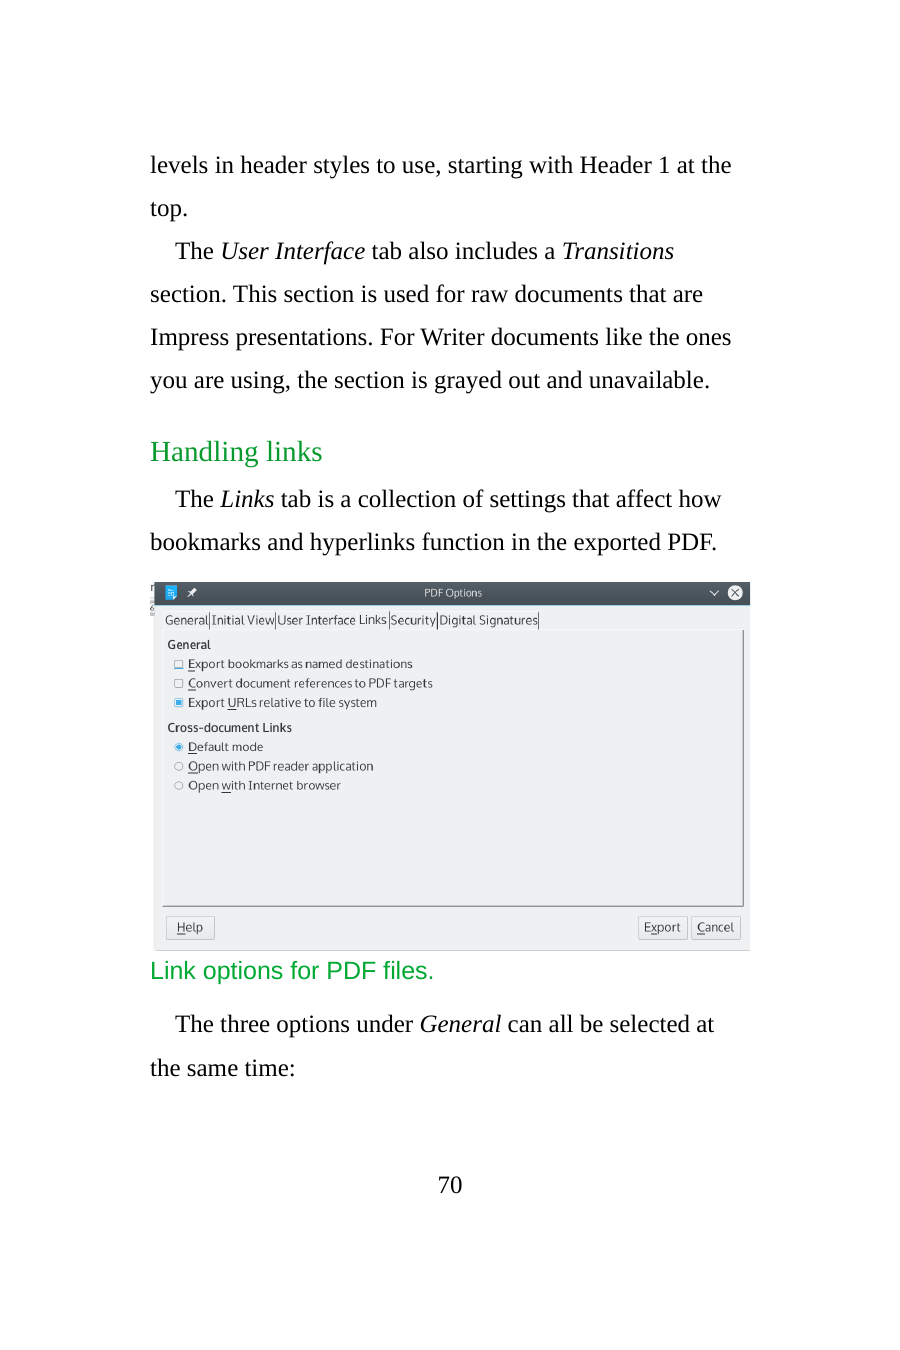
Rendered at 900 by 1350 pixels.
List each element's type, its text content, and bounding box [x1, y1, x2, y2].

text Link options for PDF files. [150, 951, 750, 984]
text levels in header styles to use, starting with Header 1 at the top. [150, 150, 750, 222]
text The three options under General can all be selected at the same time: [150, 1009, 750, 1081]
text The User Interface tab also includes a Transitions section. This section is used for raw documents that are Impress presentations. For Writer documents like the ones you are using, the section is grayed out and unavailable. [150, 236, 750, 394]
text The Links tab is a collection of settings that affect how bookmarks and hyperlinks function in the exported PDF. [150, 484, 750, 556]
subtitle Handling links [150, 434, 750, 467]
picture [150, 582, 750, 951]
